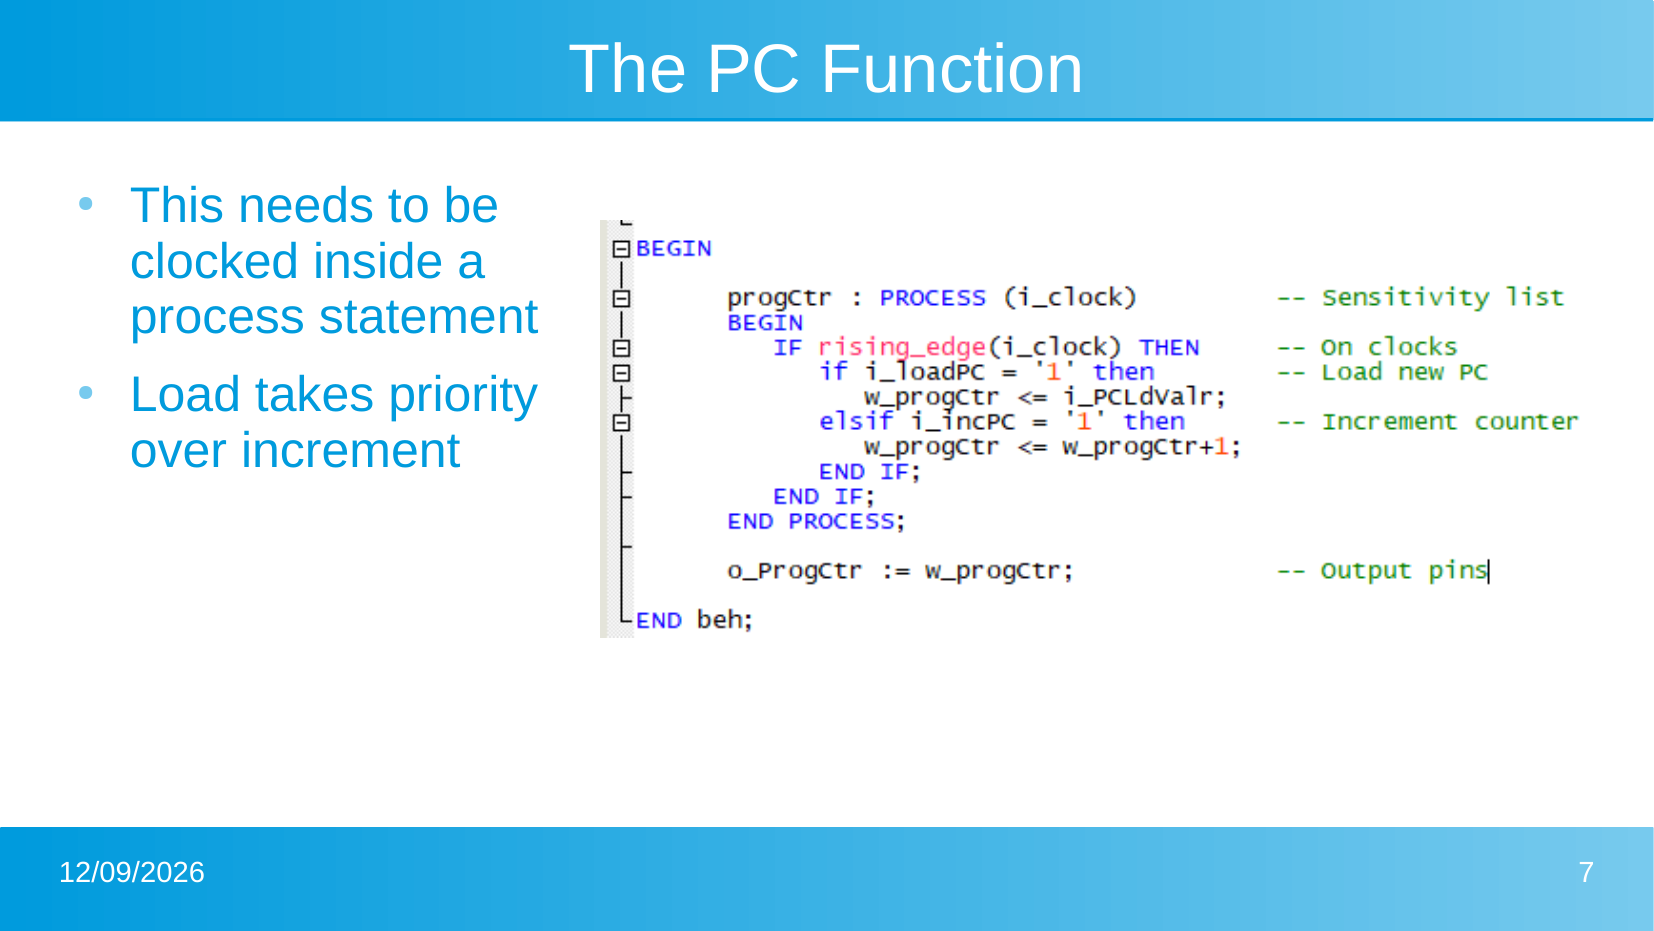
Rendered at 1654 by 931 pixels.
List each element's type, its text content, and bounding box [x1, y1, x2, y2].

title The PC Function [59, 29, 1595, 108]
list This needs to be clocked inside a process statement Load takes priority over increment [59, 177, 601, 768]
picture [600, 220, 1591, 638]
